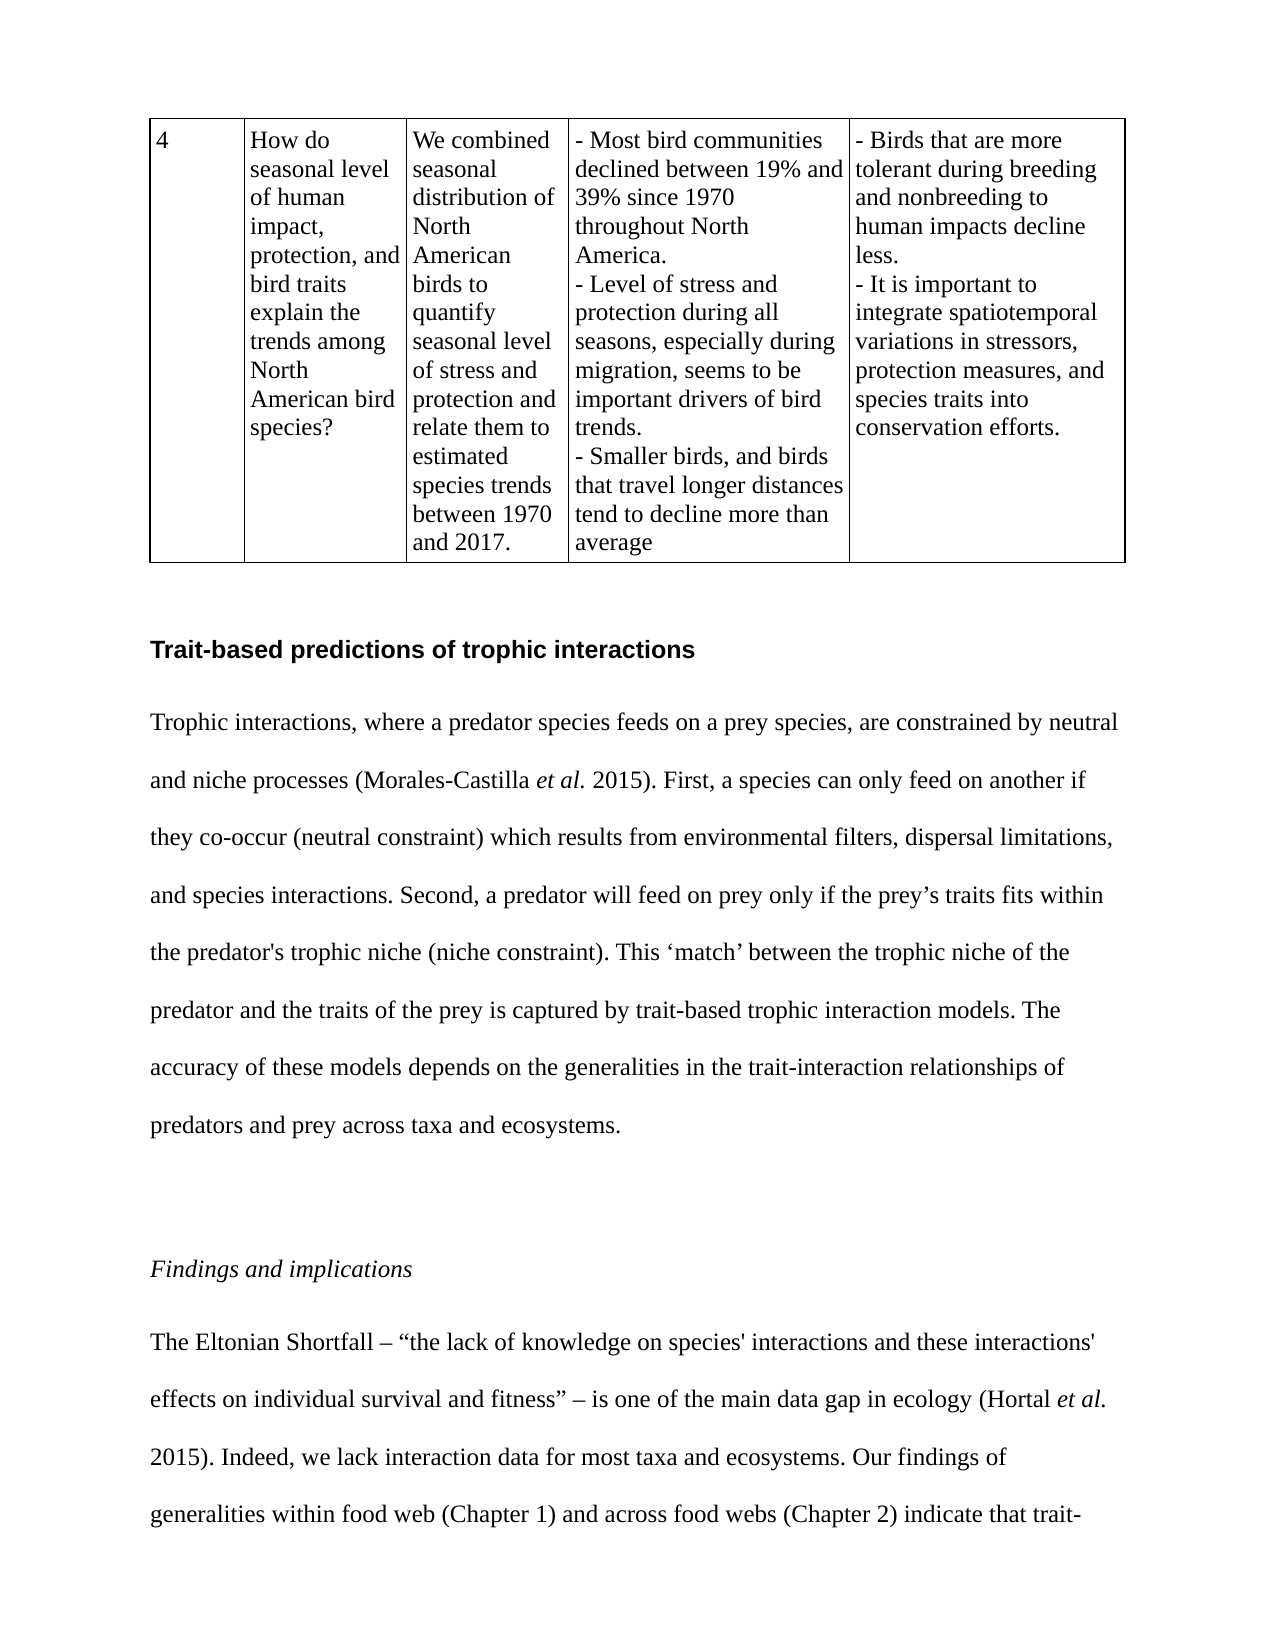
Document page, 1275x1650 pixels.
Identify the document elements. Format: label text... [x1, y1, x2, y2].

table_cell - Most bird communities declined between 19% and 39% since 1970 throughout North America. - Level of stress and protection during all seasons, especially during migration, seems to be important drivers of bird trends. - Smaller birds, and birds that travel longer distances tend to decline more than average [569, 119, 849, 562]
table_cell 4 [151, 119, 244, 562]
subtitle Trait-based predictions of trophic interactions [150, 635, 1125, 664]
text The Eltonian Shortfall – “the lack of knowledge on species' interactions and these interactions' effects on individual survival and fitness” – is one of the main data gap in ecology (Hortal et al. 2015). Indeed, we lack interaction data for most taxa and ecosystems. Our findings of generalities within food web (Chapter 1) and across food webs (Chapter 2) indicate that trait- [150, 1327, 1125, 1528]
text Trophic interactions, where a predator species feeds on a prey species, are constrained by neutral and niche processes (Morales-Castilla et al. 2015). First, a species can only feed on another if they co-occur (neutral constraint) which results from environmental filters, dispersal limitations, and species interactions. Second, a predator will feed on prey only if the prey’s traits fits within the predator's trophic niche (niche constraint). This ‘match’ between the trophic niche of the predator and the traits of the prey is captured by trait-based trophic interaction models. The accuracy of these models depends on the generalities in the trait-interaction relationships of predators and prey across taxa and ecosystems. [150, 707, 1125, 1139]
text Findings and implications [150, 1254, 1125, 1283]
table_cell - Birds that are more tolerant during breeding and nonbreeding to human impacts decline less. - It is important to integrate spatiotemporal variations in stressors, protection measures, and species traits into conservation efforts. [850, 119, 1124, 562]
table_cell We combined seasonal distribution of North American birds to quantify seasonal level of stress and protection and relate them to estimated species trends between 1970 and 2017. [407, 119, 568, 562]
table_cell How do seasonal level of human impact, protection, and bird traits explain the trends among North American bird species? [245, 119, 406, 562]
